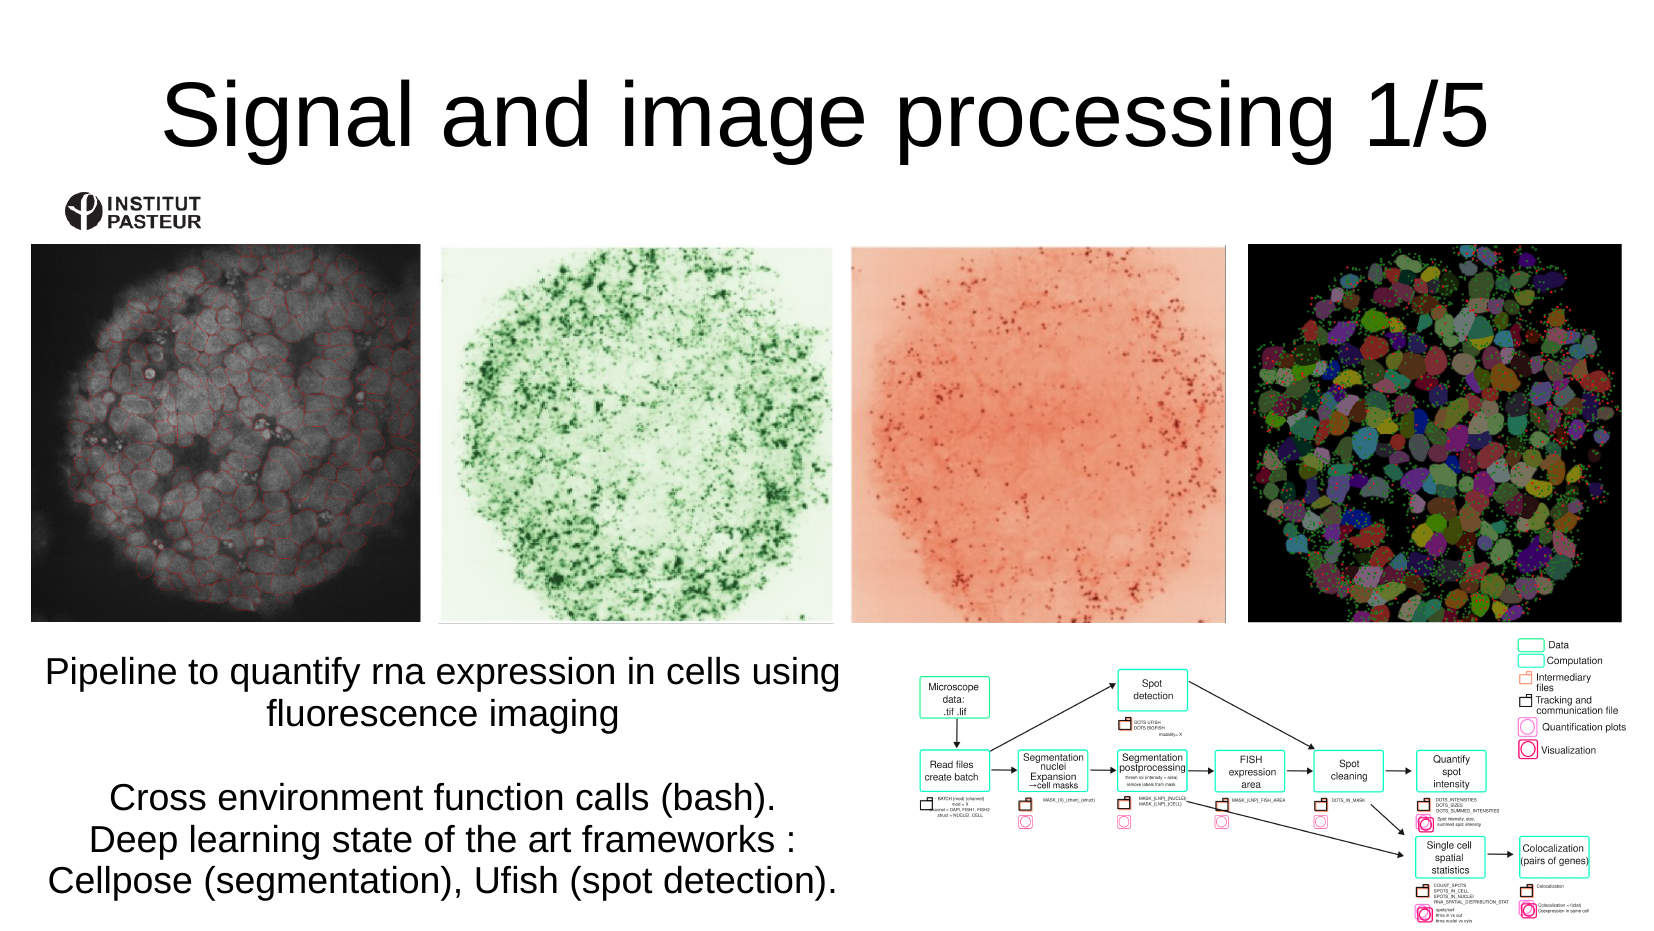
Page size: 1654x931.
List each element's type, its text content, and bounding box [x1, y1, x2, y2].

picture [909, 637, 1630, 925]
title Signal and image processing 1/5 [82, 37, 1571, 193]
text_box Pipeline to quantify rna expression in cells using fluorescence imaging Cross environment function calls (bash). Deep learning state of the art frameworks : Cellpose (segmentation), Ufish (spot detection). [0, 642, 898, 910]
picture [23, 184, 1630, 627]
